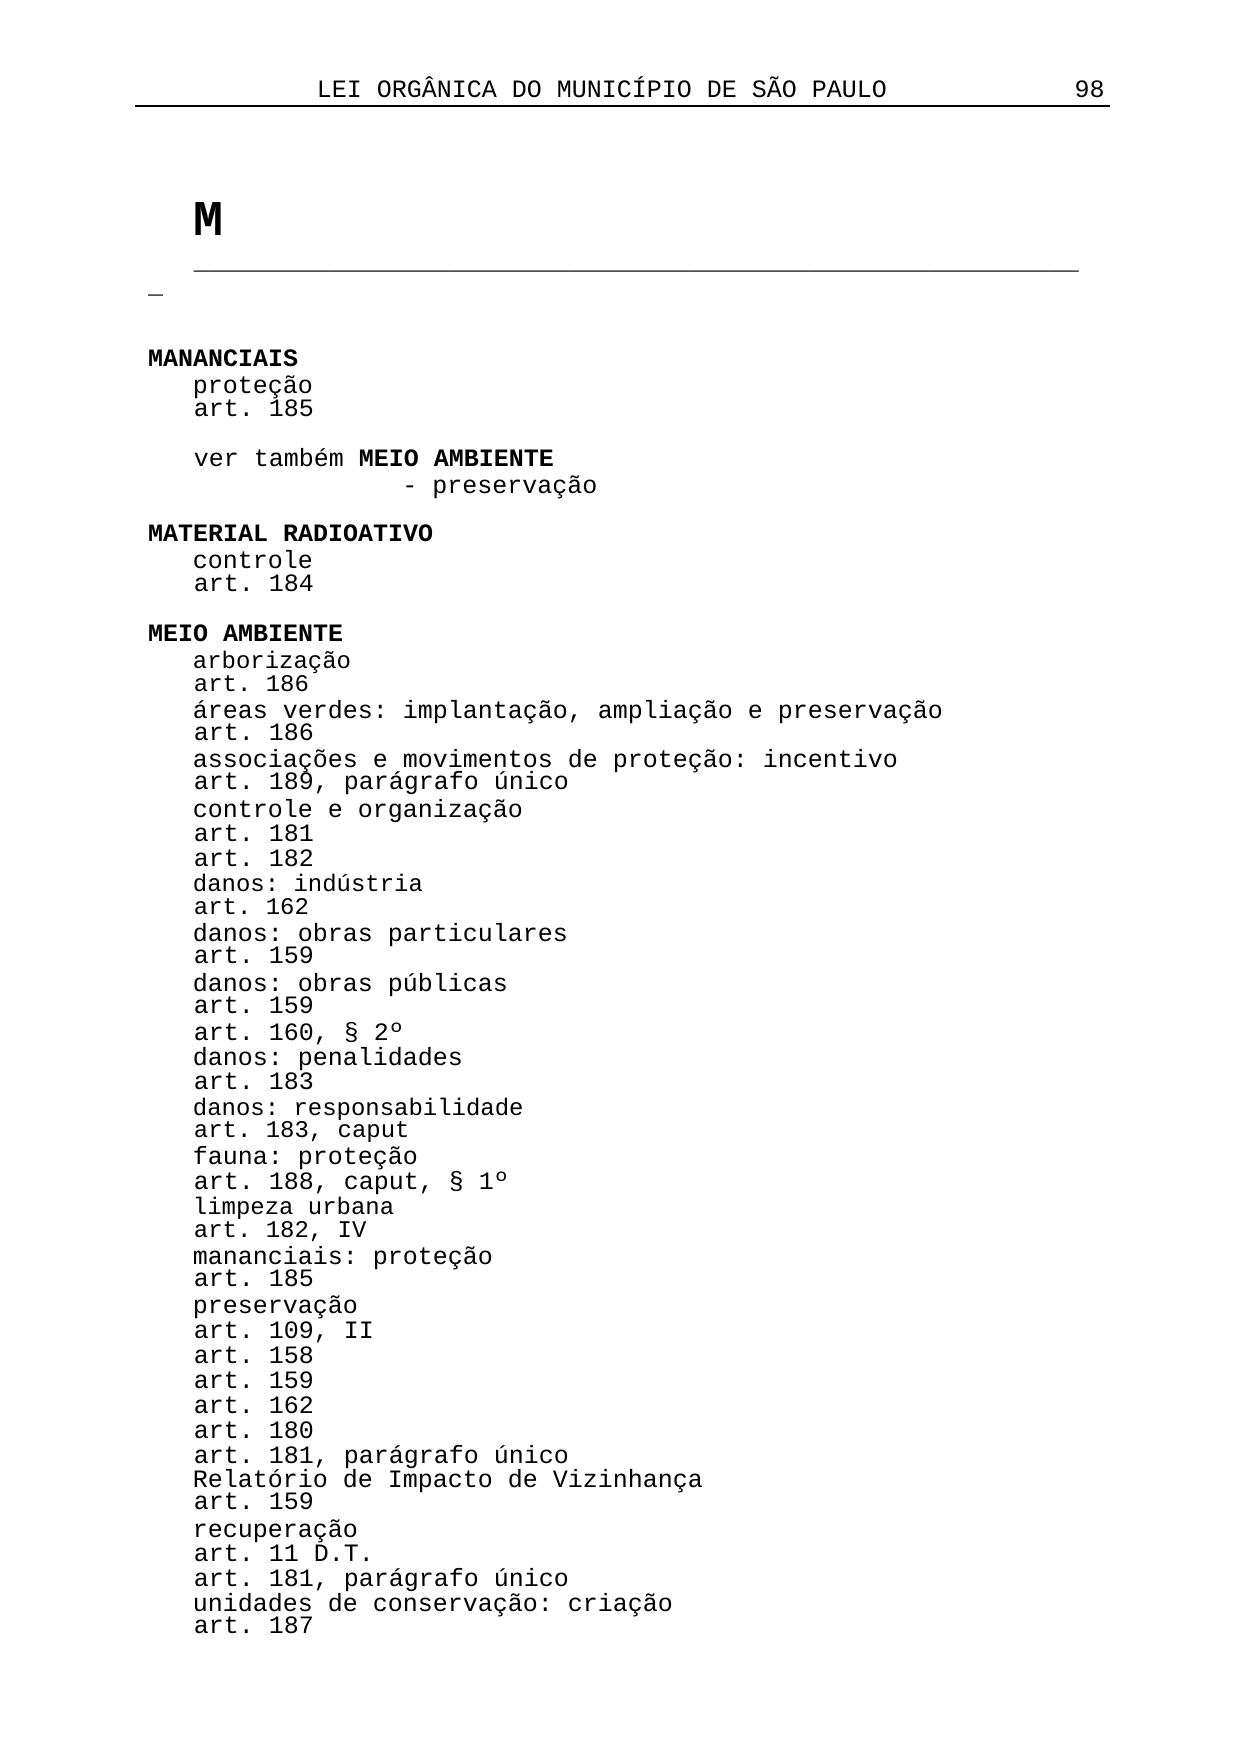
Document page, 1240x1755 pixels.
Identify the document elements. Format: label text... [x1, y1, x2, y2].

text _ [148, 274, 1110, 299]
text art. 162 [194, 1393, 1110, 1418]
text ver também MEIO AMBIENTE [194, 445, 1110, 474]
text art. 109, II [194, 1319, 1110, 1343]
text M [194, 193, 1110, 250]
text - preservação [402, 474, 1110, 498]
list preservação [193, 1294, 1110, 1319]
list limpeza urbana art. 182, IV [193, 1194, 433, 1245]
table_header LEI ORGÂNICA DO MUNICÍPIO DE SÃO PAULO [135, 65, 975, 104]
list danos: obras públicas art. 159 [193, 971, 537, 1021]
list áreas verdes: implantação, ampliação e preservação art. 186 [193, 699, 972, 748]
text ___________________________________________________________ [194, 250, 1110, 274]
list fauna: proteção [193, 1145, 1110, 1169]
text art. 160, § 2º [194, 1021, 1110, 1045]
text art. 188, caput, § 1º [194, 1169, 1110, 1194]
text art. 180 [194, 1418, 1110, 1443]
text art. 159 [194, 1368, 1110, 1393]
text art. 11 D.T. [194, 1542, 1110, 1567]
text MEIO AMBIENTE [148, 620, 1110, 648]
text art. 181 [194, 822, 1110, 847]
list danos: indústria art. 162 [193, 872, 462, 922]
text art. 158 [194, 1343, 1110, 1368]
list mananciais: proteção art. 185 [193, 1245, 522, 1294]
list controle art. 184 [193, 548, 343, 598]
list controle e organização [193, 797, 1110, 822]
list associações e movimentos de proteção: incentivo art. 189, parágrafo único [193, 748, 927, 797]
text art. 181, parágrafo único [194, 1443, 1110, 1468]
list unidades de conservação: criação art. 187 [193, 1592, 702, 1641]
text art. 182 [194, 847, 1110, 872]
text art. 183 [194, 1070, 1110, 1095]
list arborização art. 186 [193, 648, 387, 698]
table_header 98 [975, 65, 1110, 104]
list danos: obras particulares art. 159 [193, 922, 597, 971]
text MATERIAL RADIOATIVO [148, 520, 1110, 548]
list Relatório de Impacto de Vizinhança art. 159 [193, 1468, 733, 1517]
text MANANCIAIS [148, 345, 1110, 374]
list proteção art. 185 [193, 374, 343, 423]
list danos: penalidades [193, 1045, 1110, 1070]
text art. 181, parágrafo único [194, 1567, 1110, 1592]
list danos: responsabilidade art. 183, caput [193, 1095, 568, 1145]
list recuperação [193, 1517, 1110, 1542]
